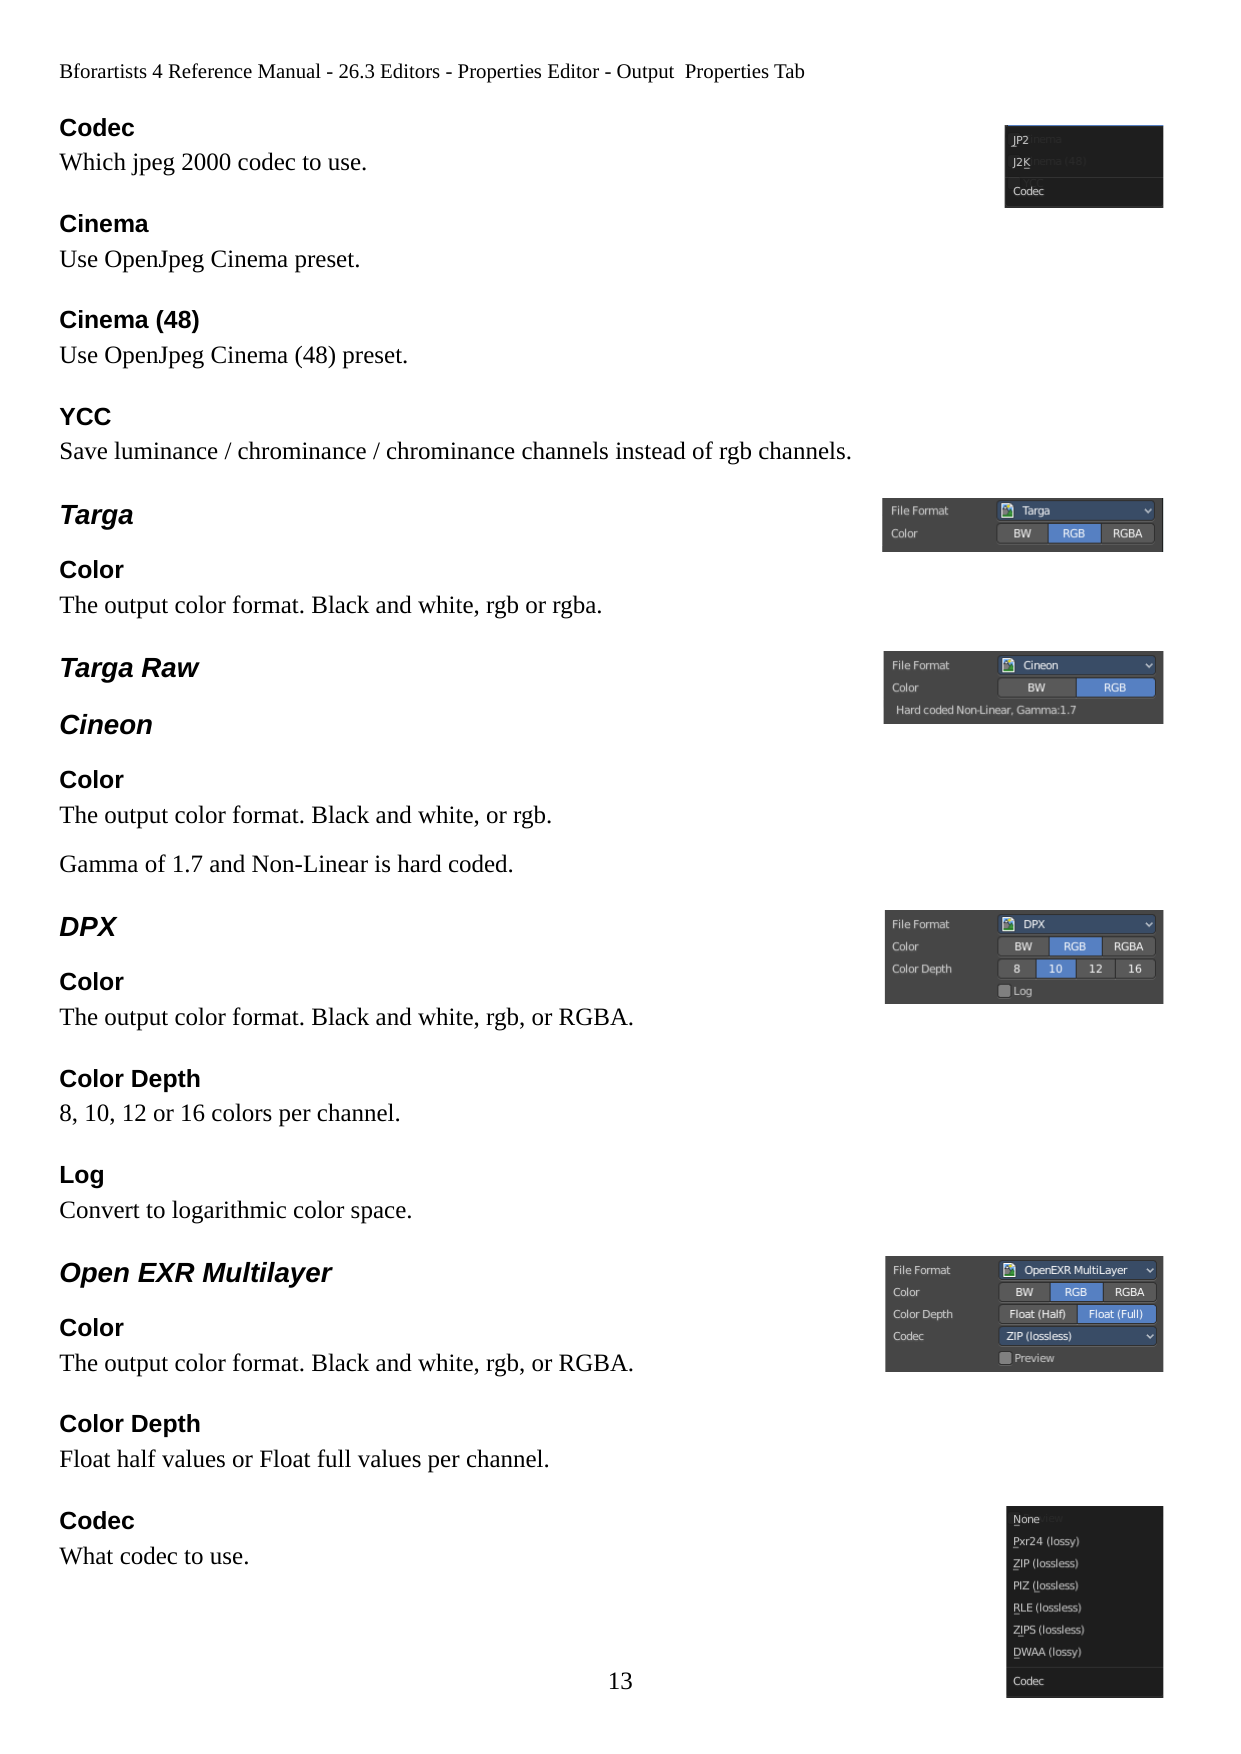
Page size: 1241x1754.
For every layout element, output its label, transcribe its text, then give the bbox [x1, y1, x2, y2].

subtitle [1164, 1506, 1181, 1534]
text The output color format. Black and white, rgb, or RGBA. [59, 1002, 1181, 1031]
text [1164, 1541, 1181, 1569]
picture [883, 651, 1164, 724]
subtitle [1164, 910, 1181, 942]
subtitle [1164, 1256, 1181, 1288]
text The output color format. Black and white, or rgb. [59, 800, 1181, 828]
text The output color format. Black and white, rgb, or RGBA. [59, 1348, 1181, 1377]
picture [884, 910, 1164, 1004]
subtitle Color [59, 1313, 885, 1342]
picture [1004, 125, 1164, 208]
subtitle [1164, 1313, 1181, 1342]
subtitle Targa [59, 498, 882, 530]
subtitle Color [59, 967, 884, 996]
subtitle DPX [59, 910, 884, 942]
picture [882, 498, 1164, 552]
subtitle Color [59, 765, 1181, 793]
text What codec to use. [59, 1541, 1006, 1569]
text Which jpeg 2000 codec to use. [59, 147, 1004, 176]
subtitle Codec [59, 113, 1181, 141]
subtitle Color Depth [59, 1409, 1181, 1438]
text The output color format. Black and white, rgb or rgba. [59, 590, 1181, 618]
text Save luminance / chrominance / chrominance channels instead of rgb channels. [59, 436, 1181, 465]
picture [1006, 1506, 1164, 1698]
text Use OpenJpeg Cinema (48) preset. [59, 340, 1181, 369]
subtitle Color Depth [59, 1064, 1181, 1092]
subtitle Cinema (48) [59, 305, 1181, 334]
subtitle [1164, 498, 1181, 530]
subtitle Cineon [59, 708, 1181, 740]
text 8, 10, 12 or 16 colors per channel. [59, 1098, 1181, 1127]
subtitle YCC [59, 402, 1181, 430]
subtitle Cinema [59, 209, 1181, 237]
text Gamma of 1.7 and Non-Linear is hard coded. [59, 849, 1181, 878]
subtitle Color [59, 555, 1181, 583]
subtitle Targa Raw [59, 651, 883, 683]
text Use OpenJpeg Cinema preset. [59, 244, 1181, 272]
subtitle Codec [59, 1506, 1006, 1534]
text Convert to logarithmic color space. [59, 1195, 1181, 1223]
subtitle Log [59, 1160, 1181, 1188]
subtitle Open EXR Multilayer [59, 1256, 885, 1288]
subtitle [1164, 651, 1181, 683]
subtitle [1164, 967, 1181, 996]
text Float half values or Float full values per channel. [59, 1444, 1181, 1473]
picture [885, 1256, 1164, 1372]
